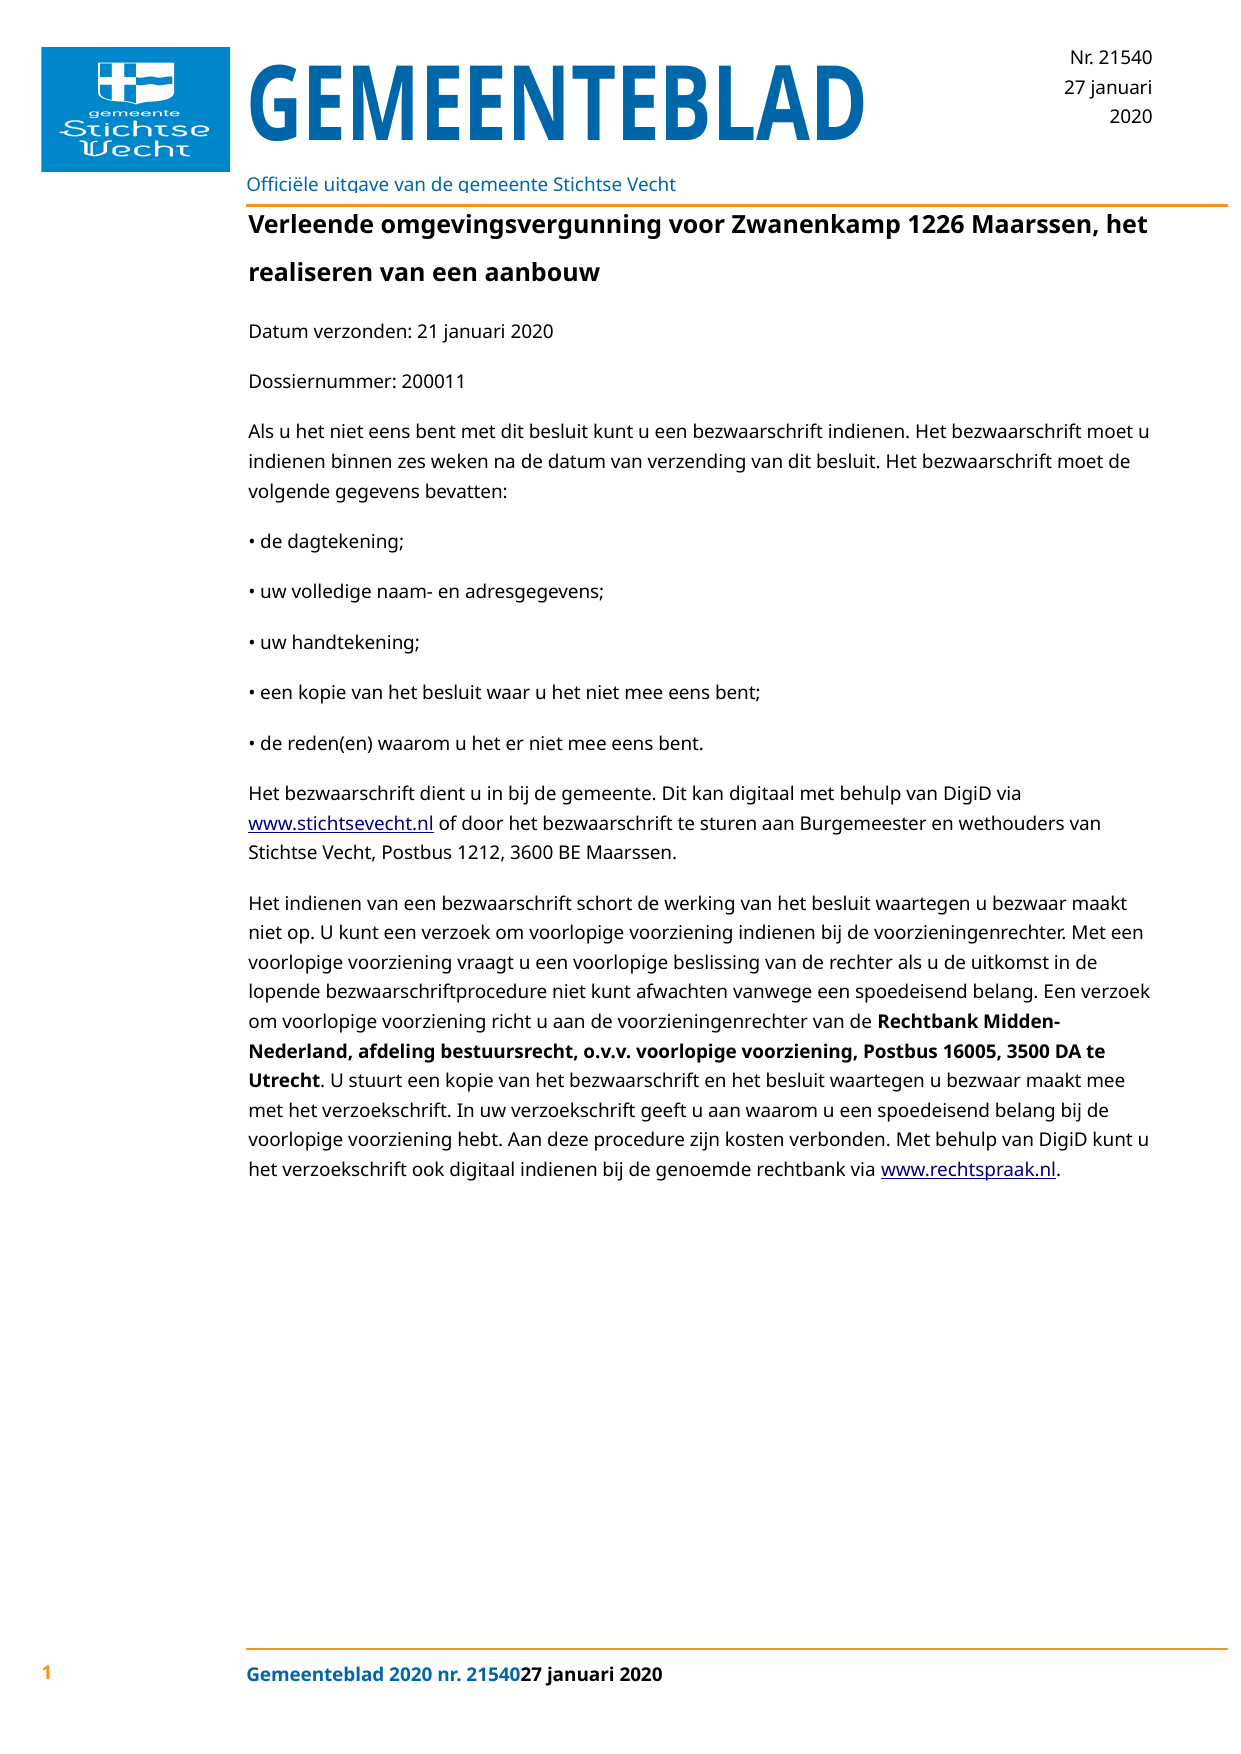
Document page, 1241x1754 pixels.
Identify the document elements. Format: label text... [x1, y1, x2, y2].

text Als u het niet eens bent met dit besluit kunt u een bezwaarschrift indienen. Het bezwaarschrift moet u indienen binnen zes weken na de datum van verzending van dit besluit. Het bezwaarschrift moet de volgende gegevens bevatten: [248, 419, 1152, 504]
text • de reden(en) waarom u het er niet mee eens bent. [248, 730, 1152, 756]
text • uw volledige naam- en adresgegevens; [248, 579, 1152, 604]
text Verleende omgevingsvergunning voor Zwanenkamp 1226 Maarssen, het realiseren van een aanbouw [248, 207, 1152, 288]
text • de dagtekening; [248, 528, 1152, 554]
text Het bezwaarschrift dient u in bij de gemeente. Dit kan digitaal met behulp van DigiD via www.stichtsevecht.nl of door het bezwaarschrift te sturen aan Burgemeester en wethouders van Stichtse Vecht, Postbus 1212, 3600 BE Maarssen. [248, 780, 1152, 865]
text Dossiernummer: 200011 [248, 368, 1152, 394]
picture [137, 63, 174, 103]
text Datum verzonden: 21 januari 2020 [248, 318, 1152, 344]
text • een kopie van het besluit waar u het niet mee eens bent; [248, 679, 1152, 705]
picture [99, 63, 135, 101]
text Het indienen van een bezwaarschrift schort de werking van het besluit waartegen u bezwaar maakt niet op. U kunt een verzoek om voorlopige voorziening indienen bij de voorzieningenrechter. Met een voorlopige voorziening vraagt u een voorlopige beslissing van de rechter als u de uitkomst in de lopende bezwaarschriftprocedure niet kunt afwachten vanwege een spoedeisend belang. Een verzoek om voorlopige voorziening richt u aan de voorzieningenrechter van de Rechtbank Midden-Nederland, afdeling bestuursrecht, o.v.v. voorlopige voorziening, Postbus 16005, 3500 DA te Utrecht. U stuurt een kopie van het bezwaarschrift en het besluit waartegen u bezwaar maakt mee met het verzoekschrift. In uw verzoekschrift geeft u aan waarom u een spoedeisend belang bij de voorlopige voorziening hebt. Aan deze procedure zijn kosten verbonden. Met behulp van DigiD kunt u het verzoekschrift ook digitaal indienen bij de genoemde rechtbank via www.rechtspraak.nl. [248, 890, 1152, 1182]
text • uw handtekening; [248, 629, 1152, 655]
